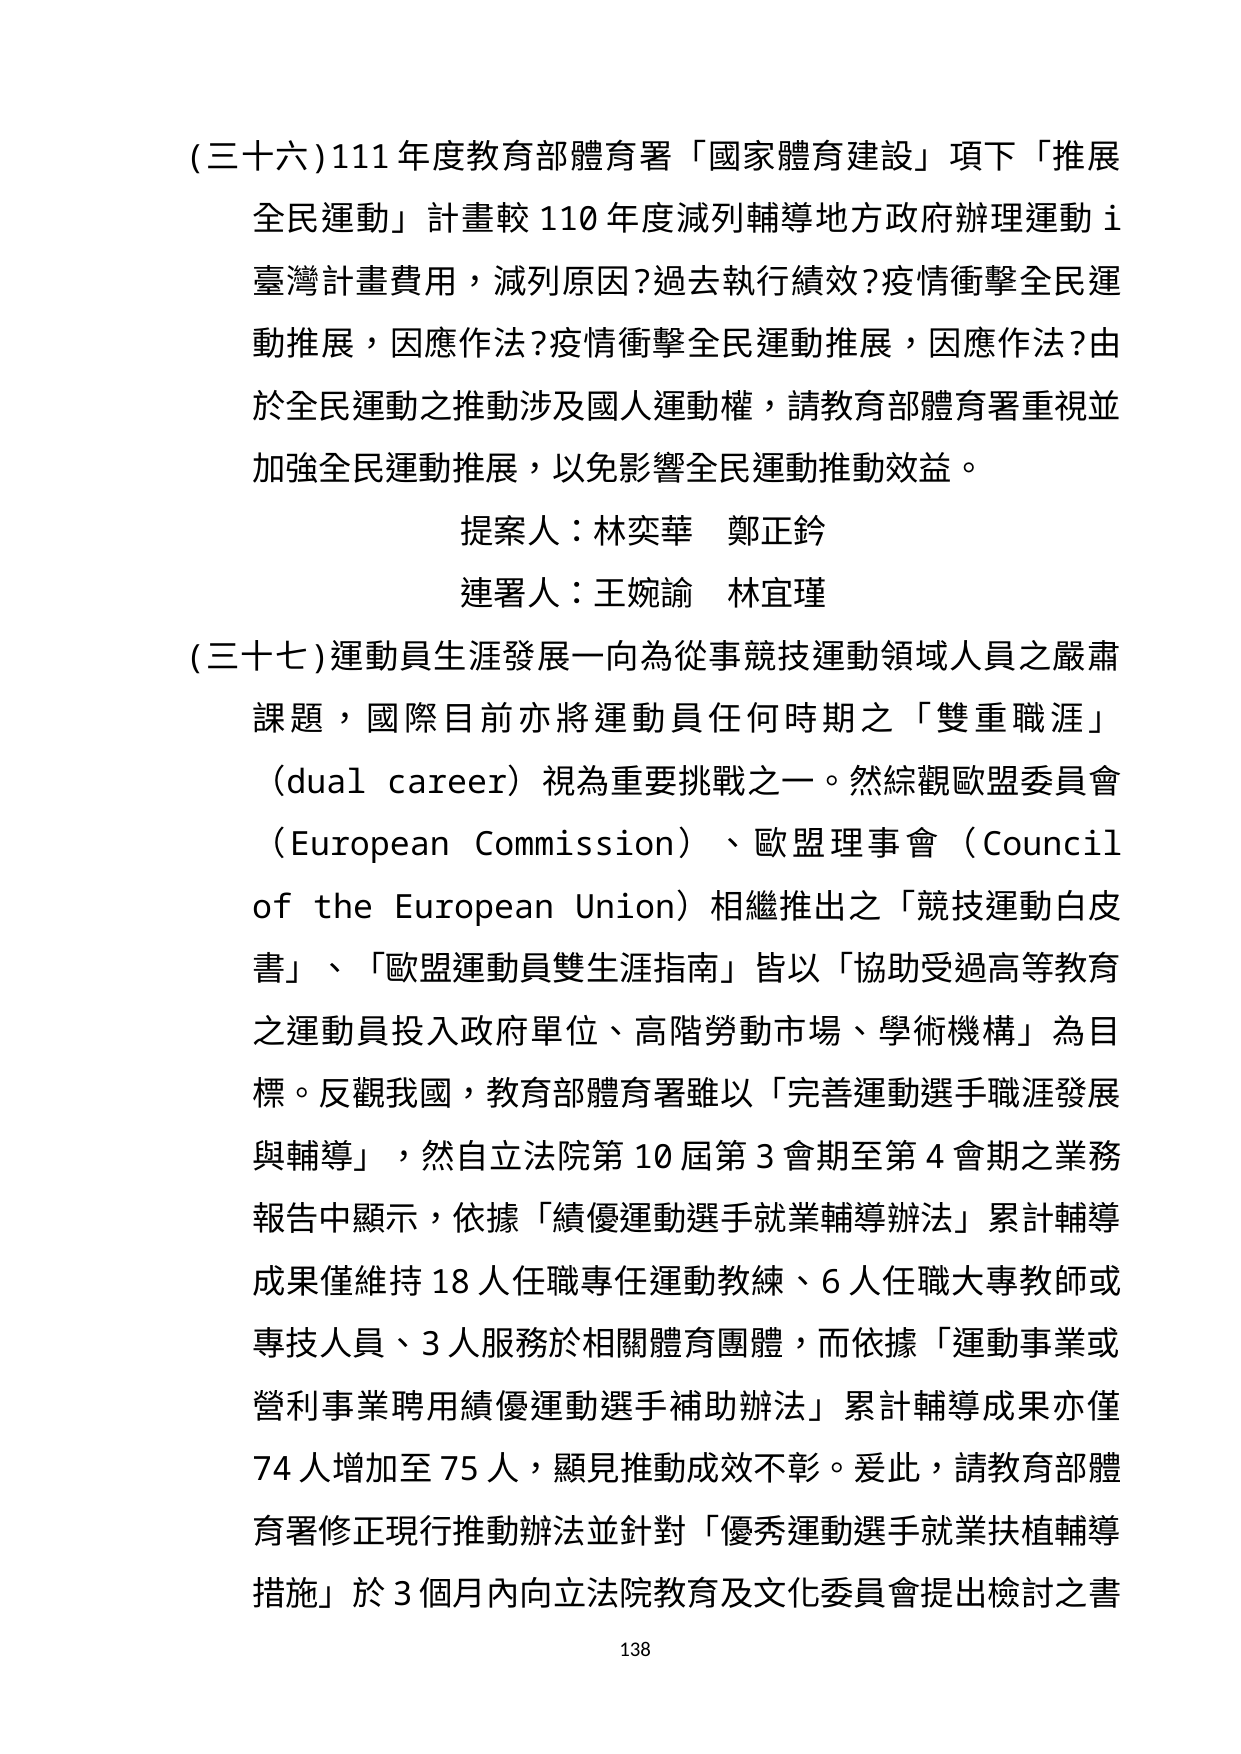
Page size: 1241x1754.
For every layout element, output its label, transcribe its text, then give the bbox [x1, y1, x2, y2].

text 連署人：王婉諭 林宜瑾 [460, 550, 1122, 612]
text (三十六)111年度教育部體育署「國家體育建設」項下「推展全民運動」計畫較110年度減列輔導地方政府辦理運動i臺灣計畫費用，減列原因?過去執行績效?疫情衝擊全民運動推展，因應作法?疫情衝擊全民運動推展，因應作法?由於全民運動之推動涉及國人運動權，請教育部體育署重視並加強全民運動推展，以免影響全民運動推動效益。 [185, 112, 1122, 487]
text 提案人：林奕華 鄭正鈐 [460, 487, 1122, 550]
text (三十七)運動員生涯發展一向為從事競技運動領域人員之嚴肅課題，國際目前亦將運動員任何時期之「雙重職涯」（dual career）視為重要挑戰之一。然綜觀歐盟委員會（European Commission）、歐盟理事會（Council of the European Union）相繼推出之「競技運動白皮書」、「歐盟運動員雙生涯指南」皆以「協助受過高等教育之運動員投入政府單位、高階勞動市場、學術機構」為目標。反觀我國，教育部體育署雖以「完善運動選手職涯發展與輔導」，然自立法院第10屆第3會期至第4會期之業務報告中顯示，依據「績優運動選手就業輔導辦法」累計輔導成果僅維持18人任職專任運動教練、6人任職大專教師或專技人員、3人服務於相關體育團體，而依據「運動事業或營利事業聘用績優運動選手補助辦法」累計輔導成果亦僅74人增加至75人，顯見推動成效不彰。爰此，請教育部體育署修正現行推動辦法並針對「優秀運動選手就業扶植輔導措施」於3個月內向立法院教育及文化委員會提出檢討之書 [185, 612, 1122, 1612]
